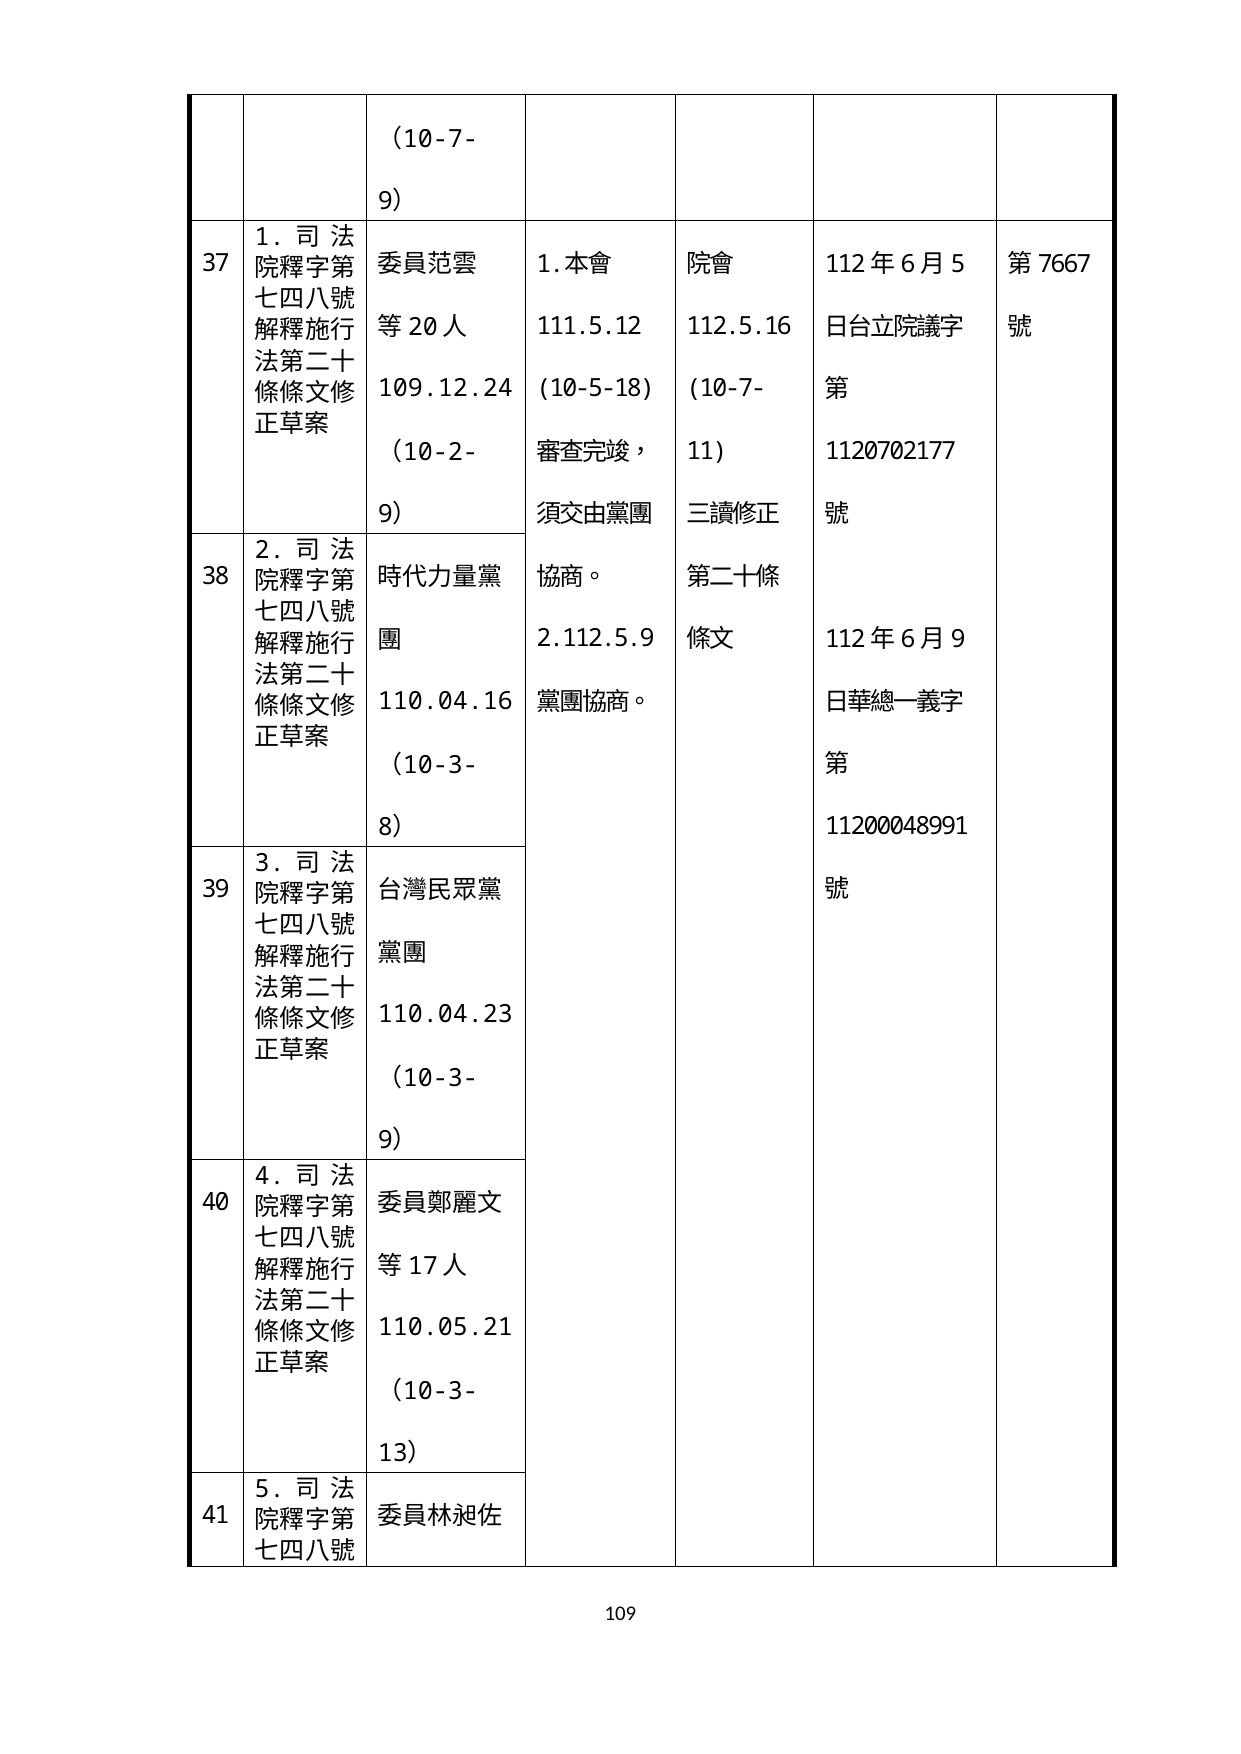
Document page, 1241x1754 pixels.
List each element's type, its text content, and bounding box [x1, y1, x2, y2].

table_cell 3.司法院釋字第七四八號解釋施行法第二十條條文修正草案 [244, 847, 366, 1159]
table_cell [676, 95, 813, 220]
table_cell 1.司法院釋字第七四八號解釋施行法第二十條條文修正草案 [244, 221, 366, 533]
table_cell 1.本會111.5.12 (10-5-18)審查完竣，須交由黨團協商。 2.112.5.9黨團協商。 [526, 221, 675, 1566]
table_cell [244, 95, 366, 220]
table_cell 37 [192, 221, 243, 533]
table_cell 112年6月5日台立院議字第1120702177號 112年6月9日華總一義字第11200048991號 [814, 221, 996, 1566]
table_cell [814, 95, 996, 220]
table_cell 院會 112.5.16 (10-7-11) 三讀修正第二十條條文 [676, 221, 813, 1566]
table_cell 5.司法院釋字第七四八號 [244, 1473, 366, 1566]
table_cell [997, 95, 1112, 220]
table_cell 台灣民眾黨黨團 110.04.23 （10-3-9） [367, 847, 525, 1159]
table_cell 39 [192, 847, 243, 1159]
table_cell 4.司法院釋字第七四八號解釋施行法第二十條條文修正草案 [244, 1160, 366, 1472]
table_cell （10-7-9） [367, 95, 525, 220]
table_cell 41 [192, 1473, 243, 1566]
table_cell 2.司法院釋字第七四八號解釋施行法第二十條條文修正草案 [244, 534, 366, 846]
table_cell 委員林昶佐 [367, 1473, 525, 1566]
table_cell 委員鄭麗文等17人 110.05.21 （10-3-13） [367, 1160, 525, 1472]
table_cell 第7667號 [997, 221, 1112, 1566]
table_cell [192, 95, 243, 220]
table_cell 40 [192, 1160, 243, 1472]
table_cell 委員范雲 等20人 109.12.24 （10-2-9） [367, 221, 525, 533]
table_cell [526, 95, 675, 220]
table_cell 38 [192, 534, 243, 846]
table_cell 時代力量黨團 110.04.16 （10-3-8） [367, 534, 525, 846]
